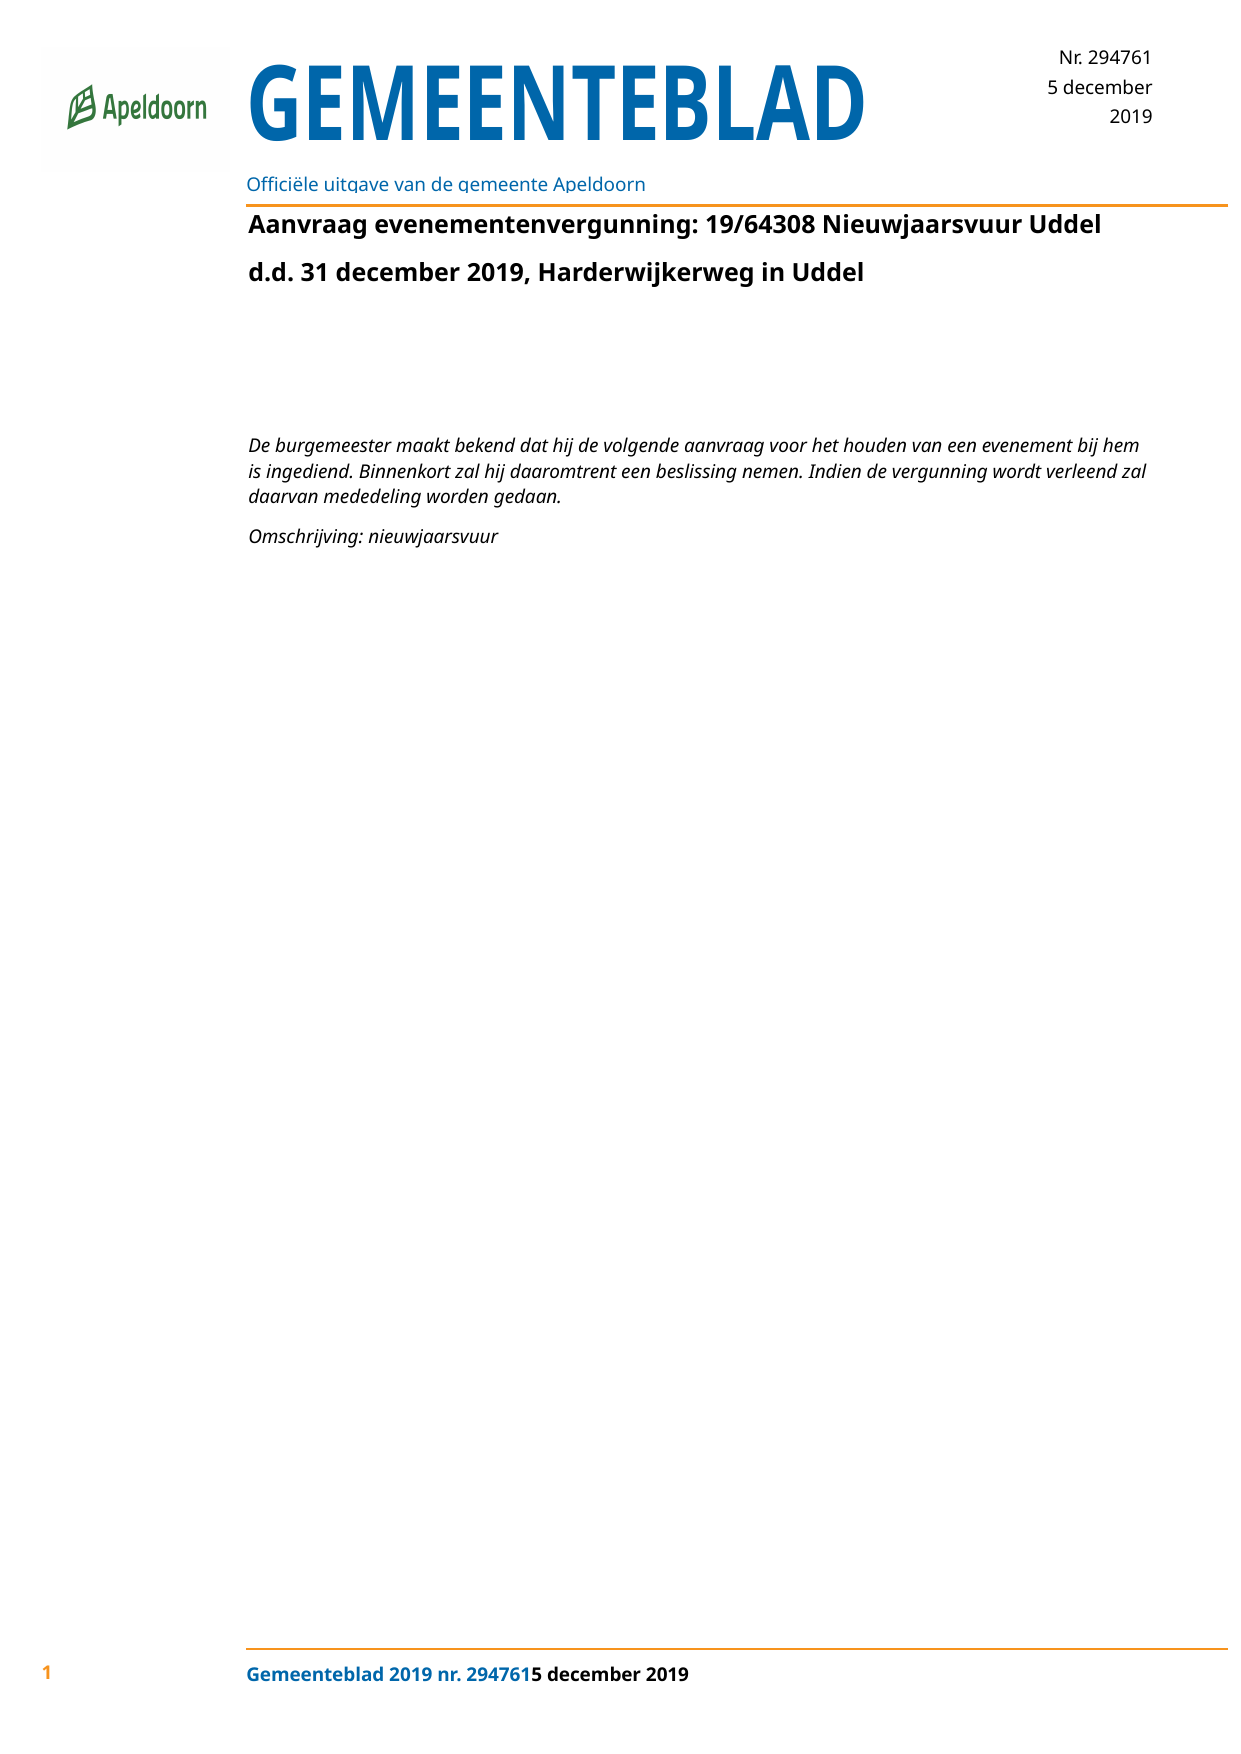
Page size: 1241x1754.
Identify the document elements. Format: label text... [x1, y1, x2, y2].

picture [41, 47, 231, 172]
text Aanvraag evenementenvergunning: 19/64308 Nieuwjaarsvuur Uddel d.d. 31 december 2019, Harderwijkerweg in Uddel [248, 207, 1152, 288]
text Omschrijving: nieuwjaarsvuur [248, 523, 1152, 549]
text De burgemeester maakt bekend dat hij de volgende aanvraag voor het houden van een evenement bij hem is ingediend. Binnenkort zal hij daaromtrent een beslissing nemen. Indien de vergunning wordt verleend zal daarvan mededeling worden gedaan. [248, 432, 1152, 509]
